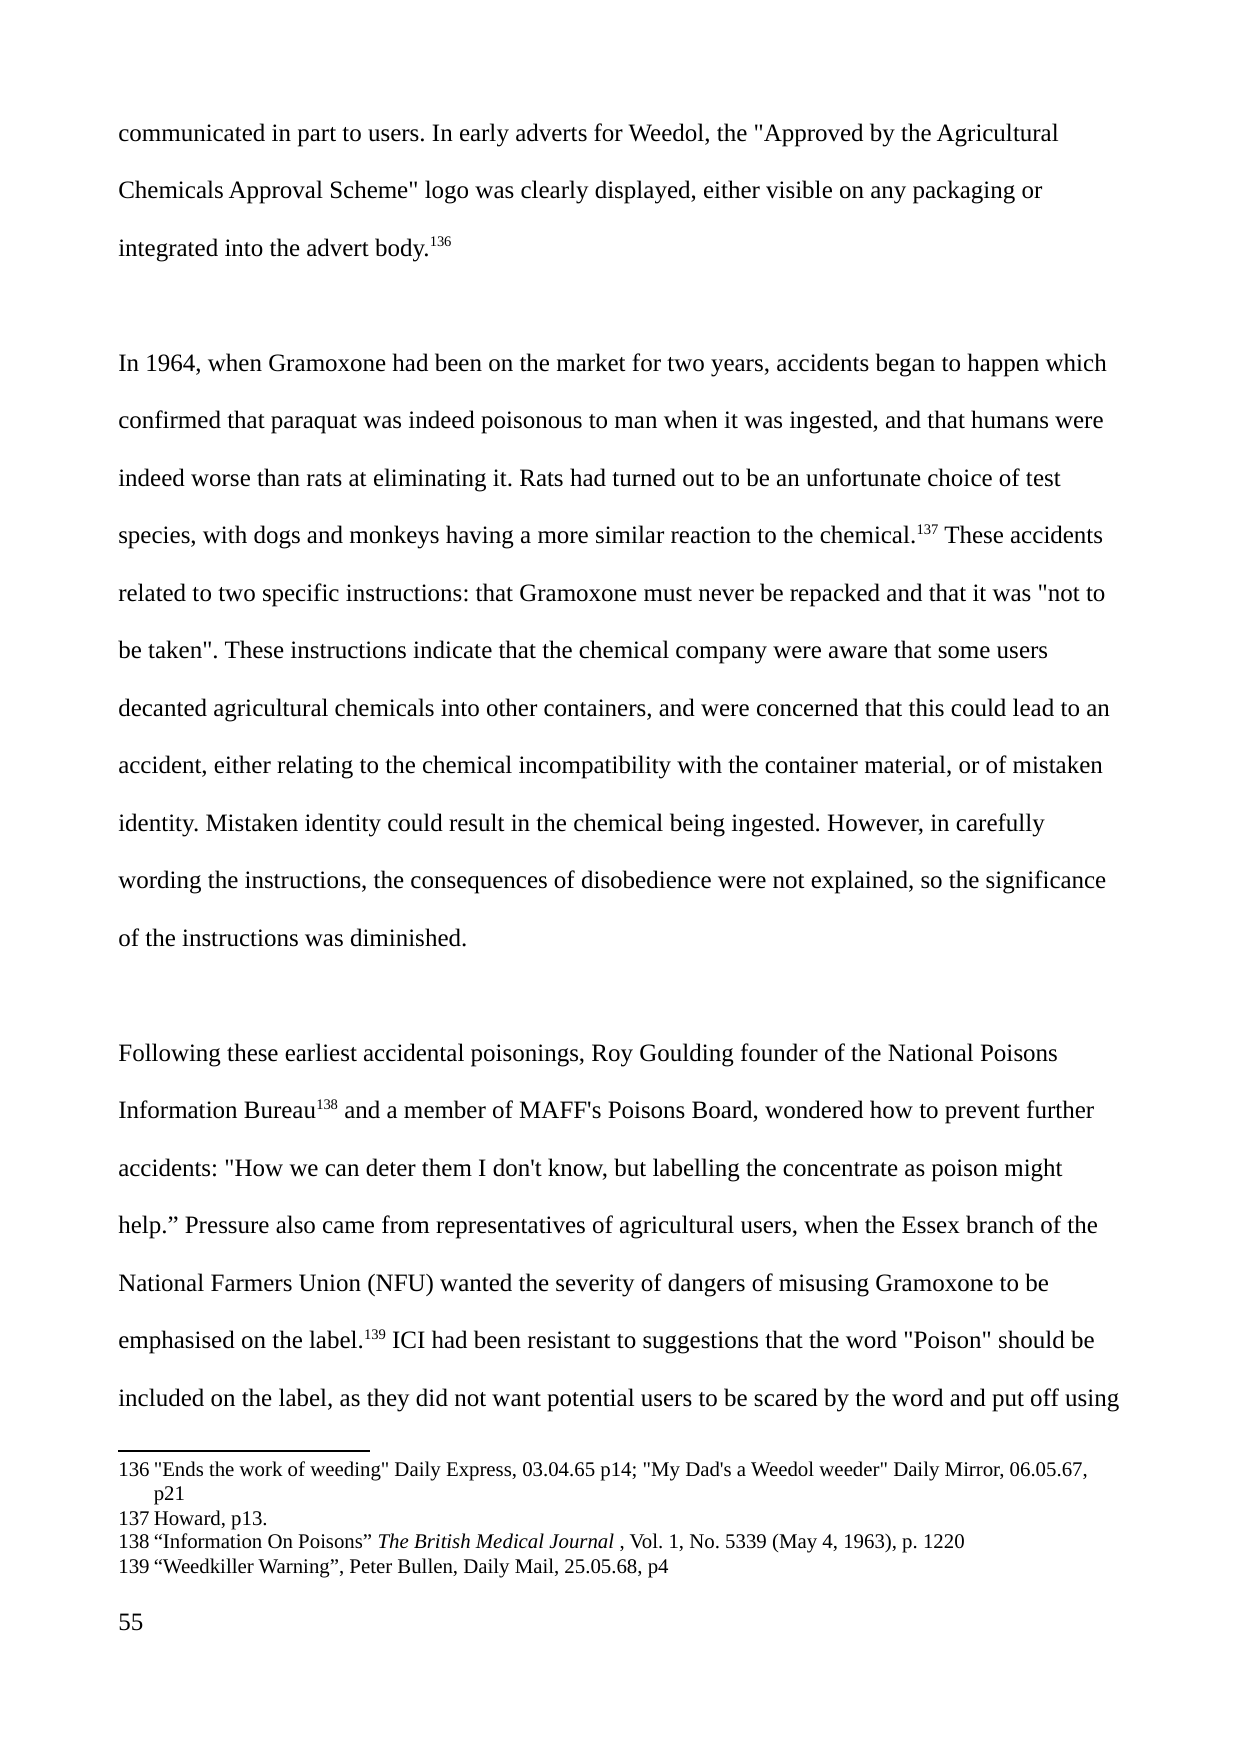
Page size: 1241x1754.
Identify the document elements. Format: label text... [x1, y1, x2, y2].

text “Information On Poisons” The British Medical Journal , Vol. 1, No. 5339 (May 4, 1963), p. 1220 [118, 1529, 1122, 1553]
text In 1964, when Gramoxone had been on the market for two years, accidents began to happen which confirmed that paraquat was indeed poisonous to man when it was ingested, and that humans were indeed worse than rats at eliminating it. Rats had turned out to be an unfortunate choice of test species, with dogs and monkeys having a more similar reaction to the chemical. These accidents related to two specific instructions: that Gramoxone must never be repacked and that it was "not to be taken". These instructions indicate that the chemical company were aware that some users decanted agricultural chemicals into other containers, and were concerned that this could lead to an accident, either relating to the chemical incompatibility with the container material, or of mistaken identity. Mistaken identity could result in the chemical being ingested. However, in carefully wording the instructions, the consequences of disobedience were not explained, so the significance of the instructions was diminished. [118, 348, 1122, 952]
text communicated in part to users. In early adverts for Weedol, the "Approved by the Agricultural Chemicals Approval Scheme" logo was clearly displayed, either visible on any packaging or integrated into the advert body. [118, 118, 1122, 262]
text "Ends the work of weeding" Daily Express, 03.04.65 p14; "My Dad's a Weedol weeder" Daily Mirror, 06.05.67, p21 [118, 1457, 1122, 1505]
text Following these earliest accidental poisonings, Roy Goulding founder of the National Poisons Information Bureau and a member of MAFF's Poisons Board, wondered how to prevent further accidents: "How we can deter them I don't know, but labelling the concentrate as poison might help.” Pressure also came from representatives of agricultural users, when the Essex branch of the National Farmers Union (NFU) wanted the severity of dangers of misusing Gramoxone to be emphasised on the label. ICI had been resistant to suggestions that the word "Poison" should be included on the label, as they did not want potential users to be scared by the word and put off using [118, 1038, 1122, 1412]
text “Weedkiller Warning”, Peter Bullen, Daily Mail, 25.05.68, p4 [118, 1553, 1122, 1578]
text Howard, p13. [118, 1505, 1122, 1529]
